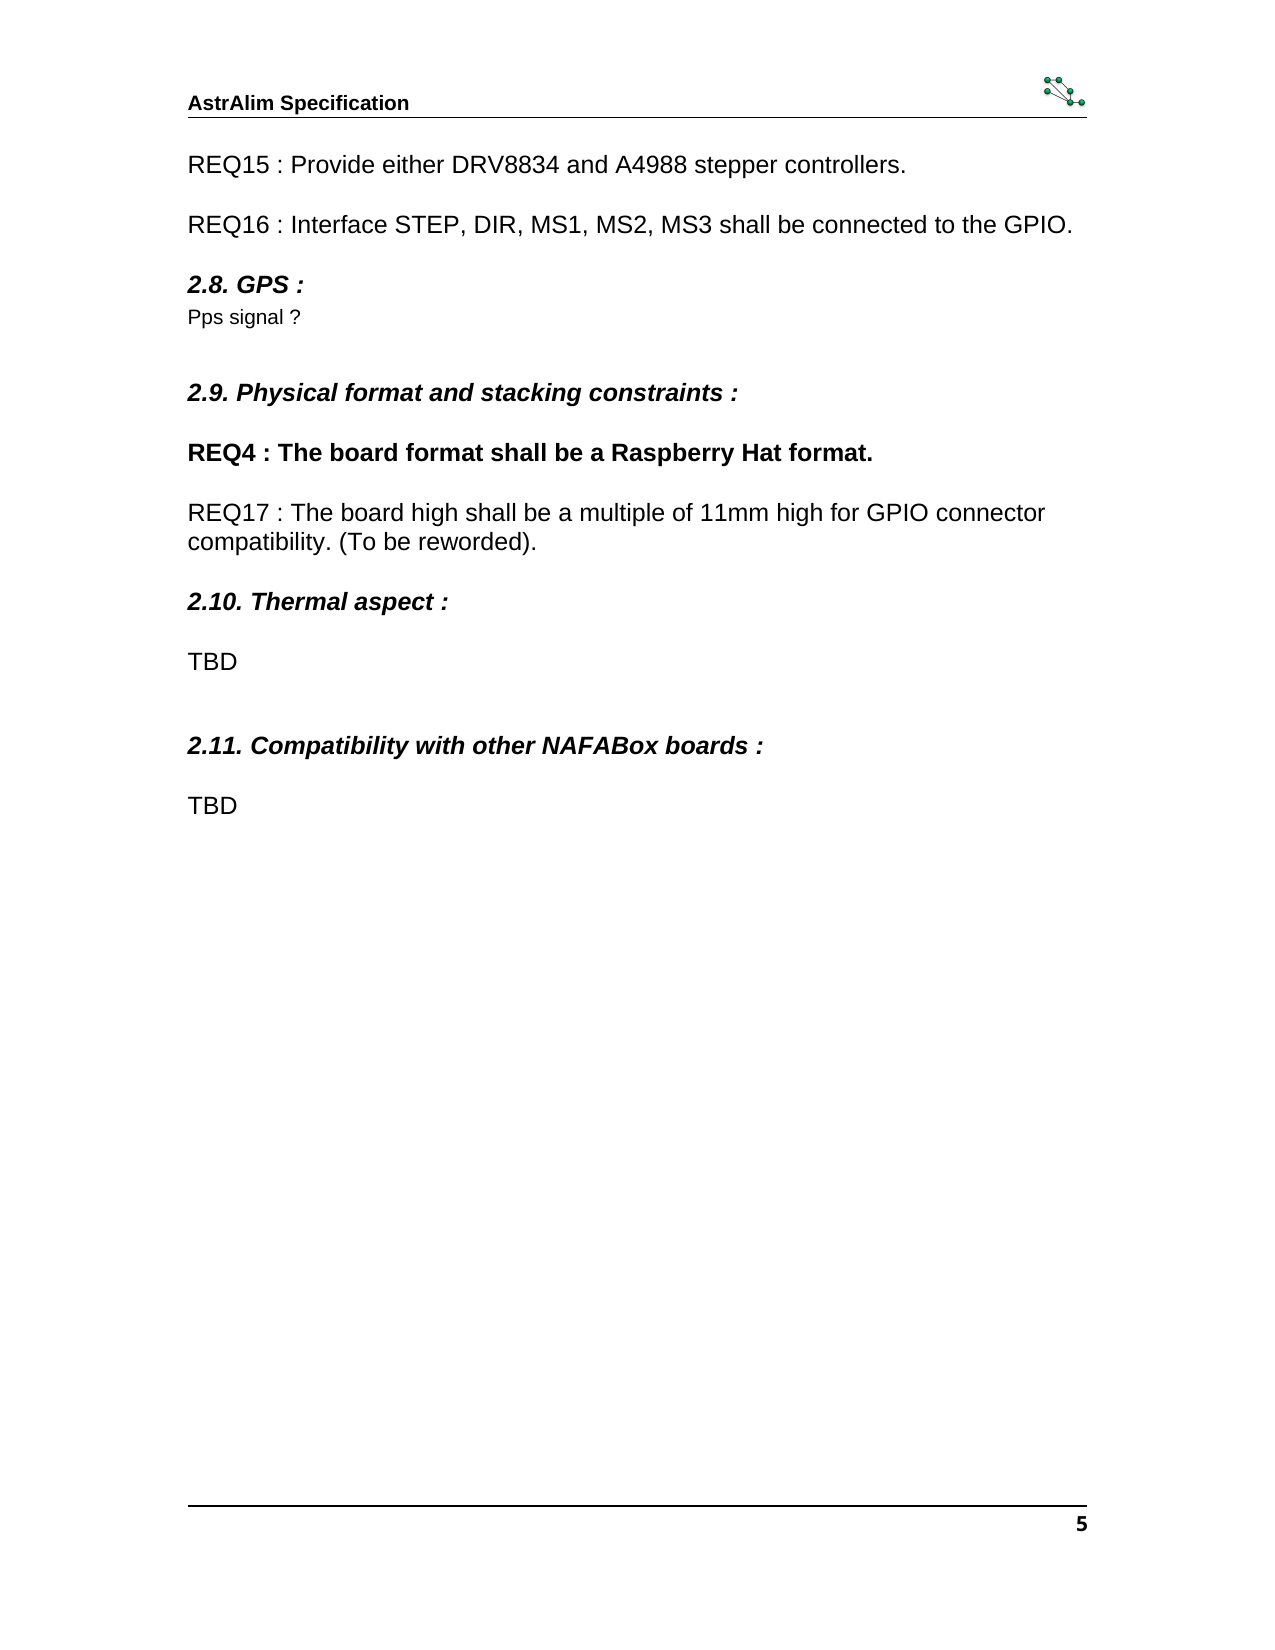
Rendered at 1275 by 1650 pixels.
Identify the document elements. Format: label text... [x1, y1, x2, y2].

subtitle GPS : [187, 270, 1087, 299]
subtitle REQ4 : The board format shall be a Raspberry Hat format. [187, 438, 1087, 467]
subtitle REQ16 : Interface STEP, DIR, MS1, MS2, MS3 shall be connected to the GPIO. [187, 210, 1087, 239]
subtitle Thermal aspect : [187, 587, 1087, 615]
picture [1041, 75, 1088, 110]
text Pps signal ? [187, 305, 1087, 329]
subtitle TBD [187, 791, 1087, 819]
subtitle REQ17 : The board high shall be a multiple of 11mm high for GPIO connector compatibility. (To be reworded). [187, 498, 1087, 555]
subtitle REQ15 : Provide either DRV8834 and A4988 stepper controllers. [187, 150, 1087, 179]
subtitle TBD [187, 647, 1087, 675]
subtitle Physical format and stacking constraints : [187, 378, 1087, 407]
subtitle Compatibility with other NAFABox boards : [187, 731, 1087, 759]
